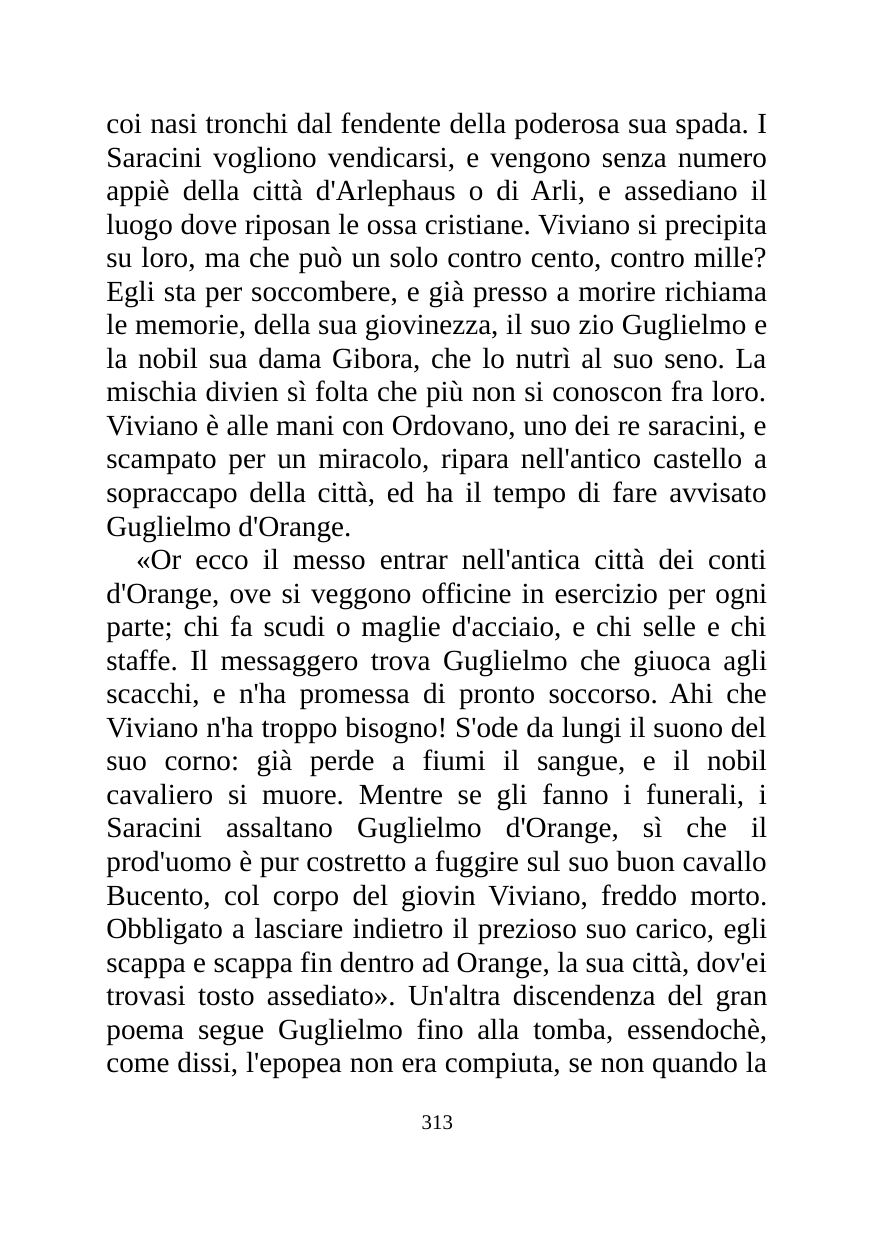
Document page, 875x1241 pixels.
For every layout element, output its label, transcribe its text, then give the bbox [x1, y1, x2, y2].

text coi nasi tronchi dal fendente della poderosa sua spada. I Saracini vogliono vendicarsi, e vengono senza numero appiè della città d'Arlephaus o di Arli, e assediano il luogo dove riposan le ossa cristiane. Viviano si precipita su loro, ma che può un solo contro cento, contro mille? Egli sta per soccombere, e già presso a morire richiama le memorie, della sua giovinezza, il suo zio Guglielmo e la nobil sua dama Gibora, che lo nutrì al suo seno. La mischia divien sì folta che più non si conoscon fra loro. Viviano è alle mani con Ordovano, uno dei re saracini, e scampato per un miracolo, ripara nell'antico castello a sopraccapo della città, ed ha il tempo di fare avvisato Guglielmo d'Orange. [106, 106, 768, 542]
text «Or ecco il messo entrar nell'antica città dei conti d'Orange, ove si veggono officine in esercizio per ogni parte; chi fa scudi o maglie d'acciaio, e chi selle e chi staffe. Il messaggero trova Guglielmo che giuoca agli scacchi, e n'ha promessa di pronto soccorso. Ahi che Viviano n'ha troppo bisogno! S'ode da lungi il suono del suo corno: già perde a fiumi il sangue, e il nobil cavaliero si muore. Mentre se gli fanno i funerali, i Saracini assaltano Guglielmo d'Orange, sì che il prod'uomo è pur costretto a fuggire sul suo buon cavallo Bucento, col corpo del giovin Viviano, freddo morto. Obbligato a lasciare indietro il prezioso suo carico, egli scappa e scappa fin dentro ad Orange, la sua città, dov'ei trovasi tosto assediato». Un'altra discendenza del gran poema segue Guglielmo fino alla tomba, essendochè, come dissi, l'epopea non era compiuta, se non quando la [106, 542, 768, 1079]
